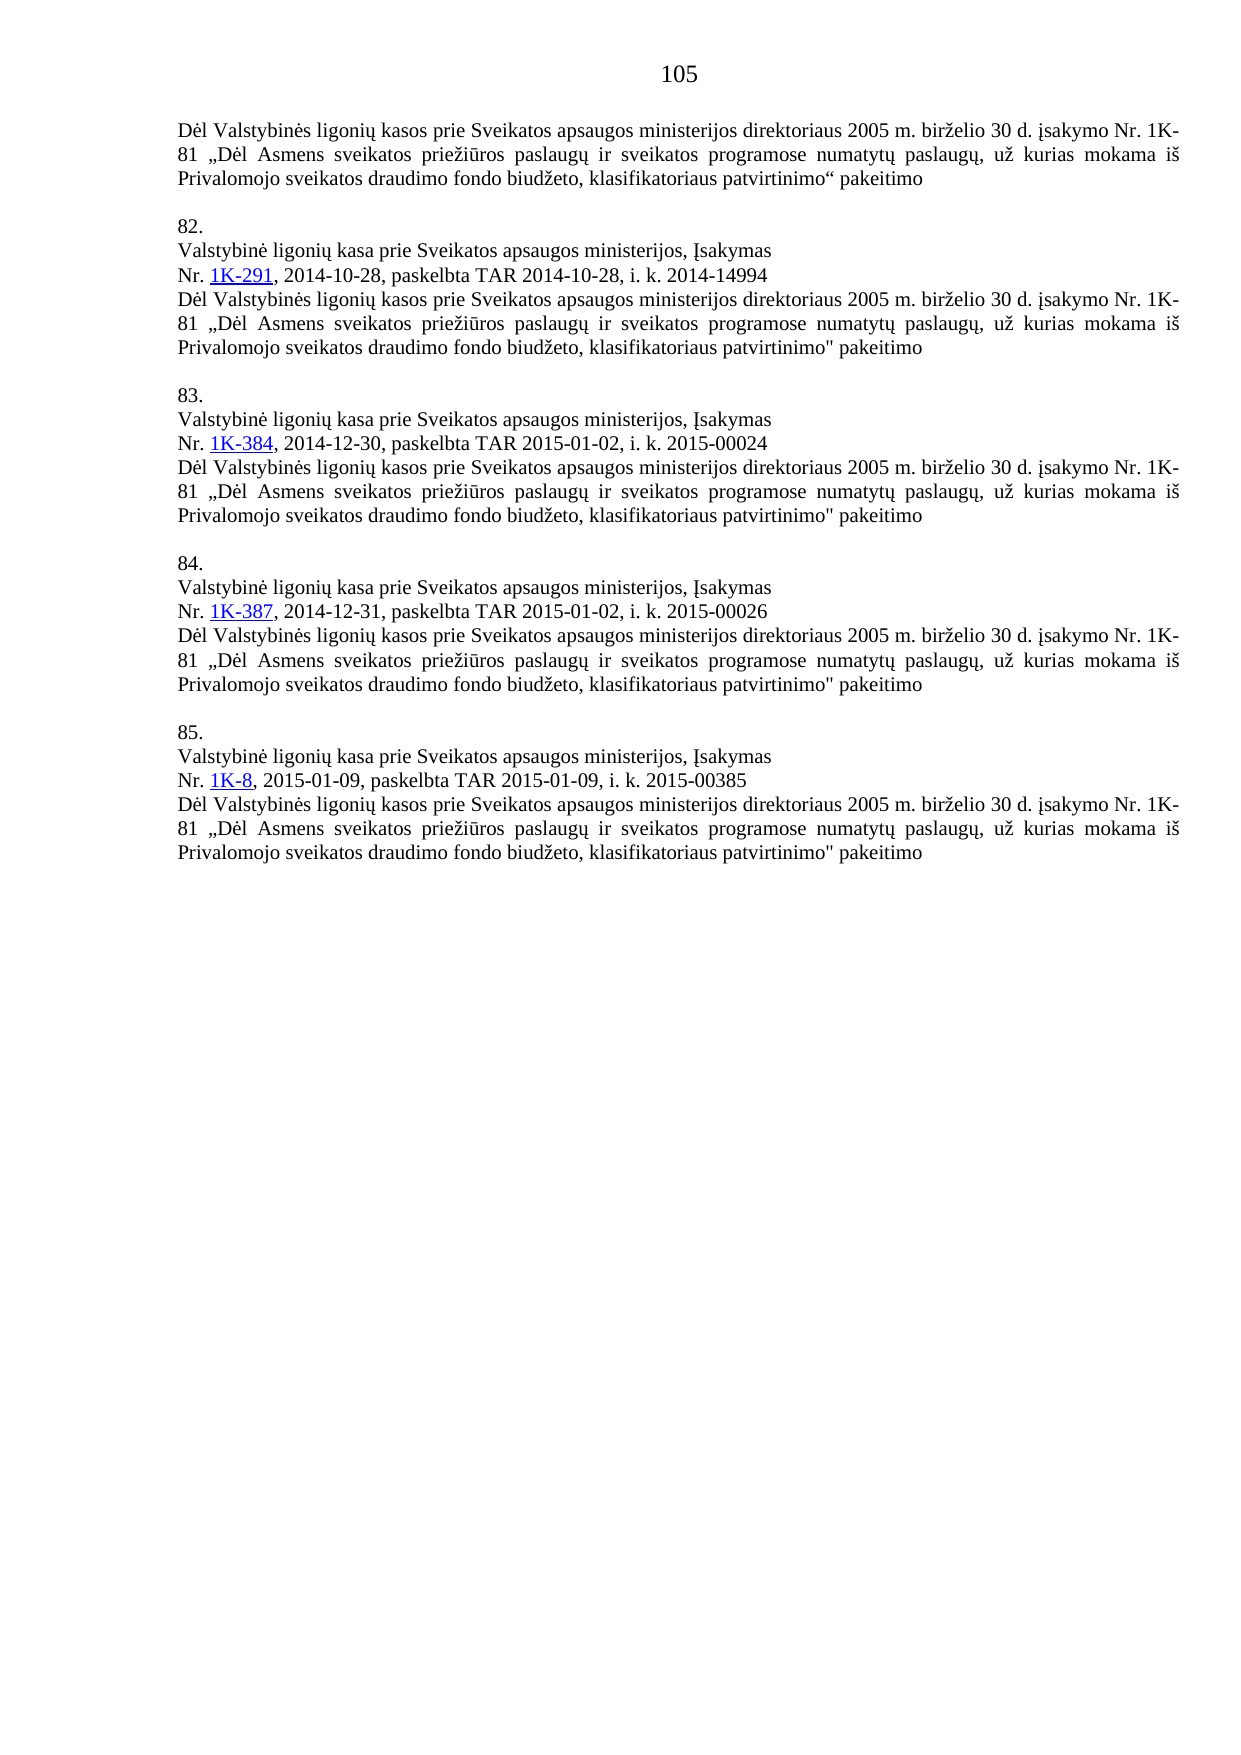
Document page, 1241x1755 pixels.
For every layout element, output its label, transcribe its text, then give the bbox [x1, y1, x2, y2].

text 84. [177, 551, 1181, 575]
text Nr. 1K-384, 2014-12-30, paskelbta TAR 2015-01-02, i. k. 2015-00024 [177, 431, 1181, 455]
text Valstybinė ligonių kasa prie Sveikatos apsaugos ministerijos, Įsakymas [177, 238, 1181, 262]
text Nr. 1K-387, 2014-12-31, paskelbta TAR 2015-01-02, i. k. 2015-00026 [177, 599, 1181, 623]
text Nr. 1K-8, 2015-01-09, paskelbta TAR 2015-01-09, i. k. 2015-00385 [177, 768, 1181, 792]
text Dėl Valstybinės ligonių kasos prie Sveikatos apsaugos ministerijos direktoriaus 2005 m. birželio 30 d. įsakymo Nr. 1K-81 „Dėl Asmens sveikatos priežiūros paslaugų ir sveikatos programose numatytų paslaugų, už kurias mokama iš Privalomojo sveikatos draudimo fondo biudžeto, klasifikatoriaus patvirtinimo" pakeitimo [177, 287, 1181, 359]
text Nr. 1K-291, 2014-10-28, paskelbta TAR 2014-10-28, i. k. 2014-14994 [177, 262, 1181, 287]
text Valstybinė ligonių kasa prie Sveikatos apsaugos ministerijos, Įsakymas [177, 575, 1181, 599]
text Dėl Valstybinės ligonių kasos prie Sveikatos apsaugos ministerijos direktoriaus 2005 m. birželio 30 d. įsakymo Nr. 1K-81 „Dėl Asmens sveikatos priežiūros paslaugų ir sveikatos programose numatytų paslaugų, už kurias mokama iš Privalomojo sveikatos draudimo fondo biudžeto, klasifikatoriaus patvirtinimo" pakeitimo [177, 455, 1181, 527]
text Valstybinė ligonių kasa prie Sveikatos apsaugos ministerijos, Įsakymas [177, 407, 1181, 431]
text Dėl Valstybinės ligonių kasos prie Sveikatos apsaugos ministerijos direktoriaus 2005 m. birželio 30 d. įsakymo Nr. 1K-81 „Dėl Asmens sveikatos priežiūros paslaugų ir sveikatos programose numatytų paslaugų, už kurias mokama iš Privalomojo sveikatos draudimo fondo biudžeto, klasifikatoriaus patvirtinimo“ pakeitimo [177, 118, 1181, 190]
text 83. [177, 383, 1181, 407]
text 82. [177, 214, 1181, 238]
text Dėl Valstybinės ligonių kasos prie Sveikatos apsaugos ministerijos direktoriaus 2005 m. birželio 30 d. įsakymo Nr. 1K-81 „Dėl Asmens sveikatos priežiūros paslaugų ir sveikatos programose numatytų paslaugų, už kurias mokama iš Privalomojo sveikatos draudimo fondo biudžeto, klasifikatoriaus patvirtinimo" pakeitimo [177, 792, 1181, 864]
text 85. [177, 720, 1181, 744]
text Valstybinė ligonių kasa prie Sveikatos apsaugos ministerijos, Įsakymas [177, 744, 1181, 768]
text Dėl Valstybinės ligonių kasos prie Sveikatos apsaugos ministerijos direktoriaus 2005 m. birželio 30 d. įsakymo Nr. 1K-81 „Dėl Asmens sveikatos priežiūros paslaugų ir sveikatos programose numatytų paslaugų, už kurias mokama iš Privalomojo sveikatos draudimo fondo biudžeto, klasifikatoriaus patvirtinimo" pakeitimo [177, 623, 1181, 696]
